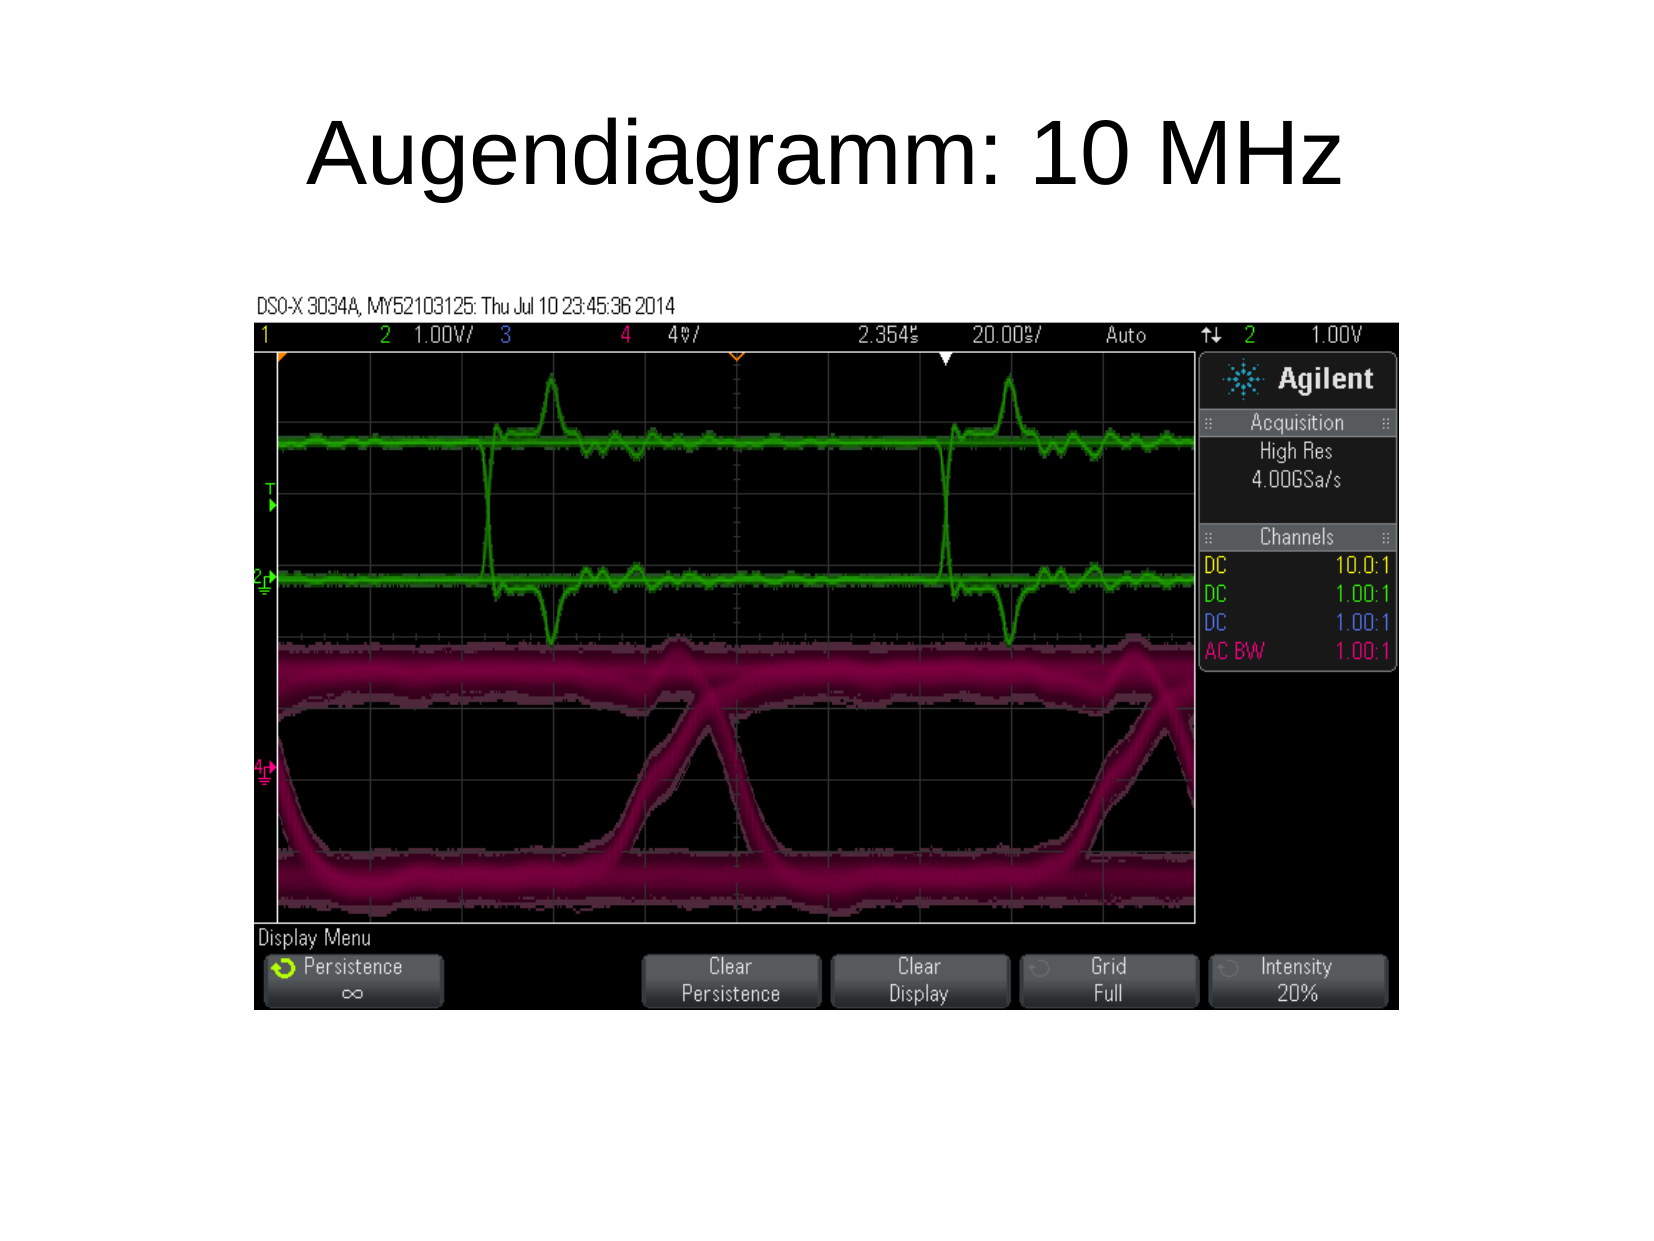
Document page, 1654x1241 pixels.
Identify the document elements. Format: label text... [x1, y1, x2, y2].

picture [254, 290, 1399, 1010]
title Augendiagramm: 10 MHz [82, 49, 1571, 257]
